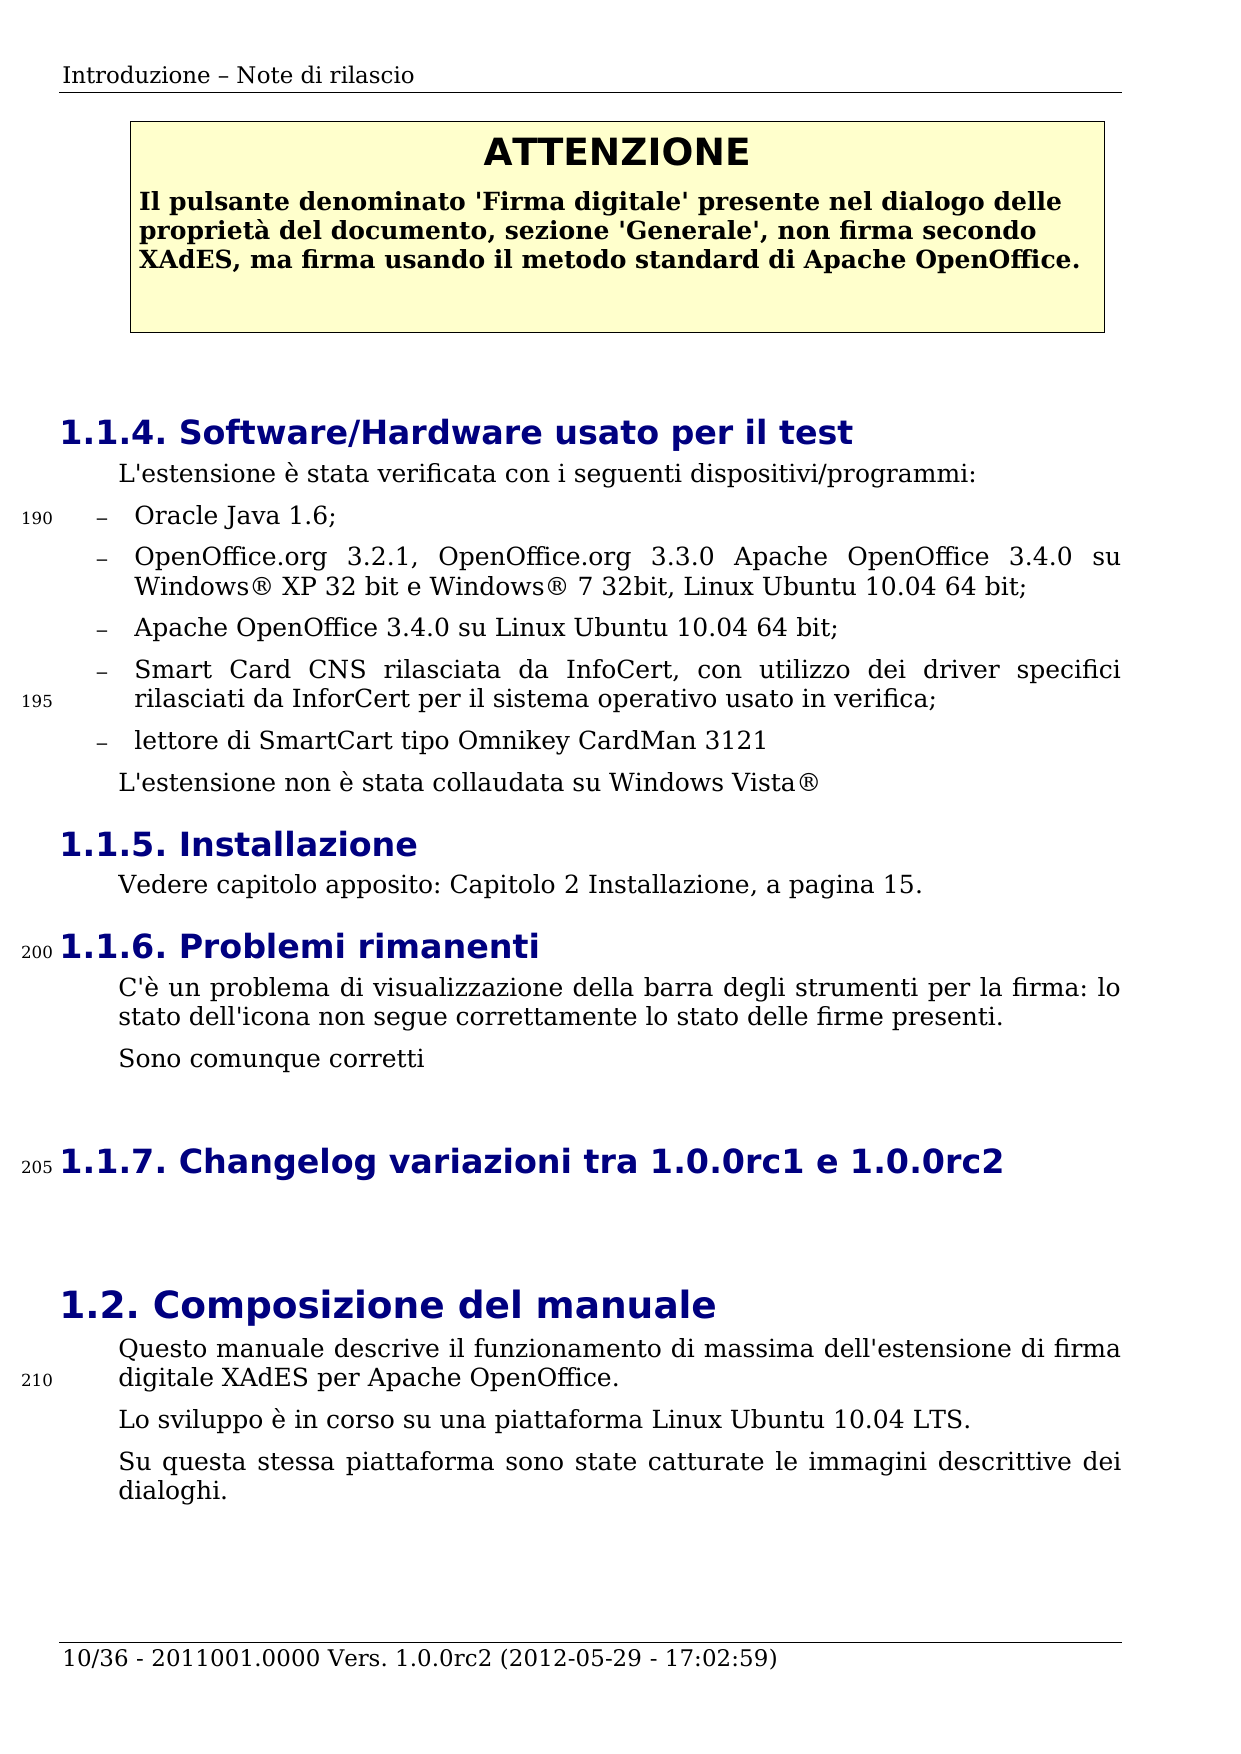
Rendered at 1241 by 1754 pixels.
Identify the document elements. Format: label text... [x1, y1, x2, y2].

list Apache OpenOffice 3.4.0 su Linux Ubuntu 10.04 64 bit; [97, 614, 1122, 643]
text Il pulsante denominato 'Firma digitale' presente nel dialogo delle proprietà del documento, sezione 'Generale', non firma secondo XAdES, ma firma usando il metodo standard di Apache OpenOffice. [139, 186, 1095, 275]
text Lo sviluppo è in corso su una piattaforma Linux Ubuntu 10.04 LTS. [118, 1405, 1122, 1434]
subtitle Software/Hardware usato per il test [59, 414, 1122, 452]
text L'estensione è stata verificata con i seguenti dispositivi/programmi: [118, 459, 1122, 488]
text Questo manuale descrive il funzionamento di massima dell'estensione di firma digitale XAdES per Apache OpenOffice. [118, 1334, 1122, 1393]
list Oracle Java 1.6; [97, 501, 1122, 530]
subtitle Composizione del manuale [59, 1284, 1122, 1327]
text Su questa stessa piattaforma sono state catturate le immagini descrittive dei dialoghi. [118, 1447, 1122, 1505]
text L'estensione non è stata collaudata su Windows Vista® [118, 768, 1122, 797]
text C'è un problema di visualizzazione della barra degli strumenti per la firma: lo stato dell'icona non segue correttamente lo stato delle firme presenti. [118, 973, 1122, 1031]
text Vedere capitolo apposito: Capitolo 2 Installazione, a pagina 15. [118, 871, 1122, 900]
list Smart Card CNS rilasciata da InfoCert, con utilizzo dei driver specifici rilasciati da InforCert per il sistema operativo usato in verifica; [97, 655, 1122, 714]
text ATTENZIONE [139, 130, 1095, 174]
text Sono comunque corretti [118, 1044, 1122, 1073]
list lettore di SmartCart tipo Omnikey CardMan 3121 [97, 726, 1122, 756]
subtitle Changelog variazioni tra 1.0.0rc1 e 1.0.0rc2 [59, 1143, 1122, 1181]
subtitle Installazione [59, 825, 1122, 864]
list OpenOffice.org 3.2.1, OpenOffice.org 3.3.0 Apache OpenOffice 3.4.0 su Windows® XP 32 bit e Windows® 7 32bit, Linux Ubuntu 10.04 64 bit; [97, 543, 1122, 601]
subtitle Problemi rimanenti [59, 928, 1122, 966]
